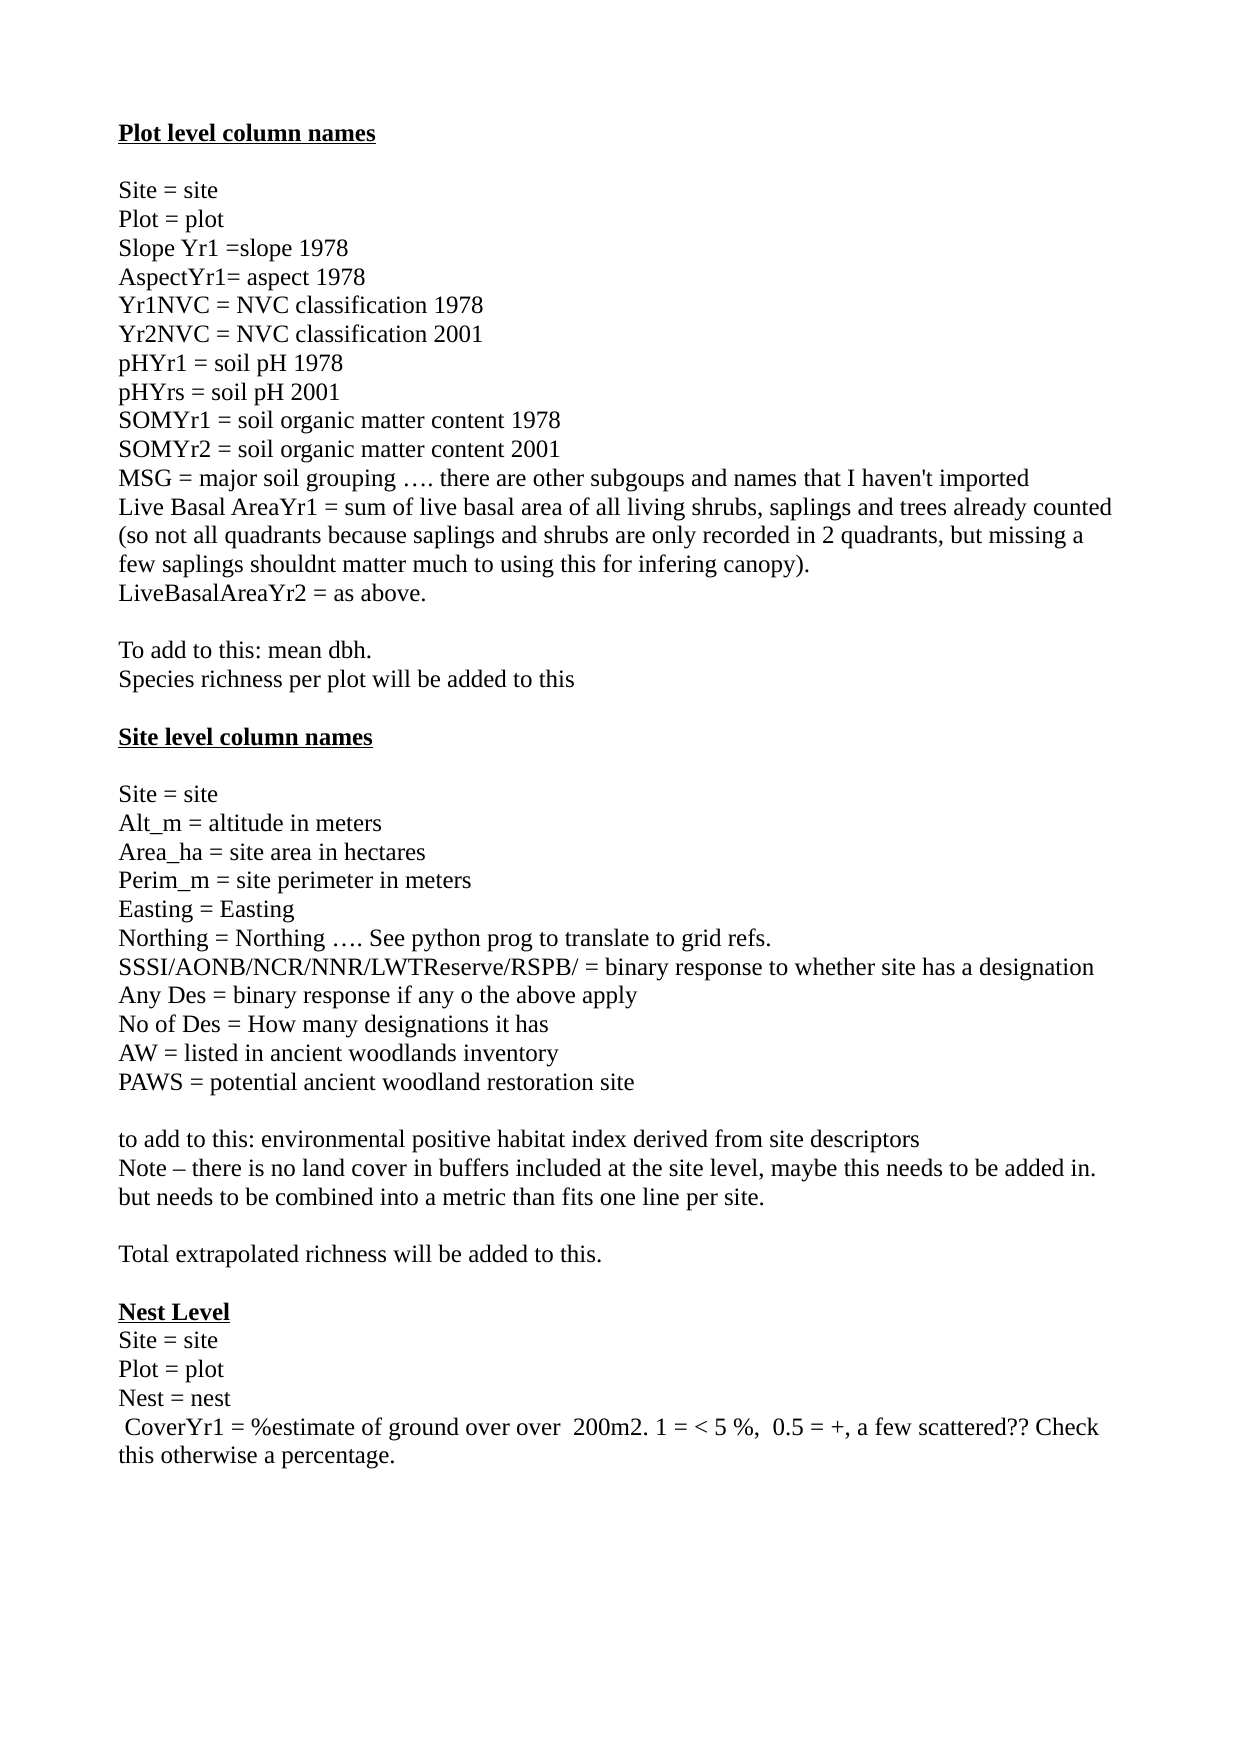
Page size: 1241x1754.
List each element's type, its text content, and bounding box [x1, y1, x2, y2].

text SOMYr2 = soil organic matter content 2001 [118, 434, 1122, 463]
text SSSI/AONB/NCR/NNR/LWTReserve/RSPB/ = binary response to whether site has a designation [118, 952, 1122, 981]
text Easting = Easting [118, 894, 1122, 923]
text No of Des = How many designations it has [118, 1009, 1122, 1038]
text pHYrs = soil pH 2001 [118, 377, 1122, 406]
text Site level column names [118, 722, 1122, 751]
text Site = site [118, 1326, 1122, 1354]
text Yr2NVC = NVC classification 2001 [118, 319, 1122, 348]
text to add to this: environmental positive habitat index derived from site descriptors [118, 1124, 1122, 1153]
text MSG = major soil grouping …. there are other subgoups and names that I haven't imported [118, 463, 1122, 492]
text AspectYr1= aspect 1978 [118, 262, 1122, 291]
text Live Basal AreaYr1 = sum of live basal area of all living shrubs, saplings and trees already counted (so not all quadrants because saplings and shrubs are only recorded in 2 quadrants, but missing a few saplings shouldnt matter much to using this for infering canopy). [118, 492, 1122, 578]
text AW = listed in ancient woodlands inventory [118, 1038, 1122, 1067]
text Area_ha = site area in hectares [118, 837, 1122, 866]
text Total extrapolated richness will be added to this. [118, 1239, 1122, 1268]
text Perim_m = site perimeter in meters [118, 866, 1122, 894]
text Plot level column names [118, 118, 1122, 147]
text Slope Yr1 =slope 1978 [118, 233, 1122, 262]
text Nest = nest [118, 1383, 1122, 1412]
text Site = site [118, 176, 1122, 204]
text Alt_m = altitude in meters [118, 808, 1122, 837]
text To add to this: mean dbh. [118, 636, 1122, 664]
text Species richness per plot will be added to this [118, 664, 1122, 693]
text Yr1NVC = NVC classification 1978 [118, 291, 1122, 319]
text SOMYr1 = soil organic matter content 1978 [118, 406, 1122, 434]
text Northing = Northing …. See python prog to translate to grid refs. [118, 923, 1122, 952]
text LiveBasalAreaYr2 = as above. [118, 578, 1122, 607]
text pHYr1 = soil pH 1978 [118, 348, 1122, 377]
text Any Des = binary response if any o the above apply [118, 981, 1122, 1009]
text Nest Level [118, 1297, 1122, 1326]
text Plot = plot [118, 204, 1122, 233]
text Note – there is no land cover in buffers included at the site level, maybe this needs to be added in. but needs to be combined into a metric than fits one line per site. [118, 1153, 1122, 1211]
text Plot = plot [118, 1354, 1122, 1383]
text CoverYr1 = %estimate of ground over over 200m2. 1 = < 5 %, 0.5 = +, a few scattered?? Check this otherwise a percentage. [118, 1412, 1122, 1469]
text Site = site [118, 779, 1122, 808]
text PAWS = potential ancient woodland restoration site [118, 1067, 1122, 1096]
